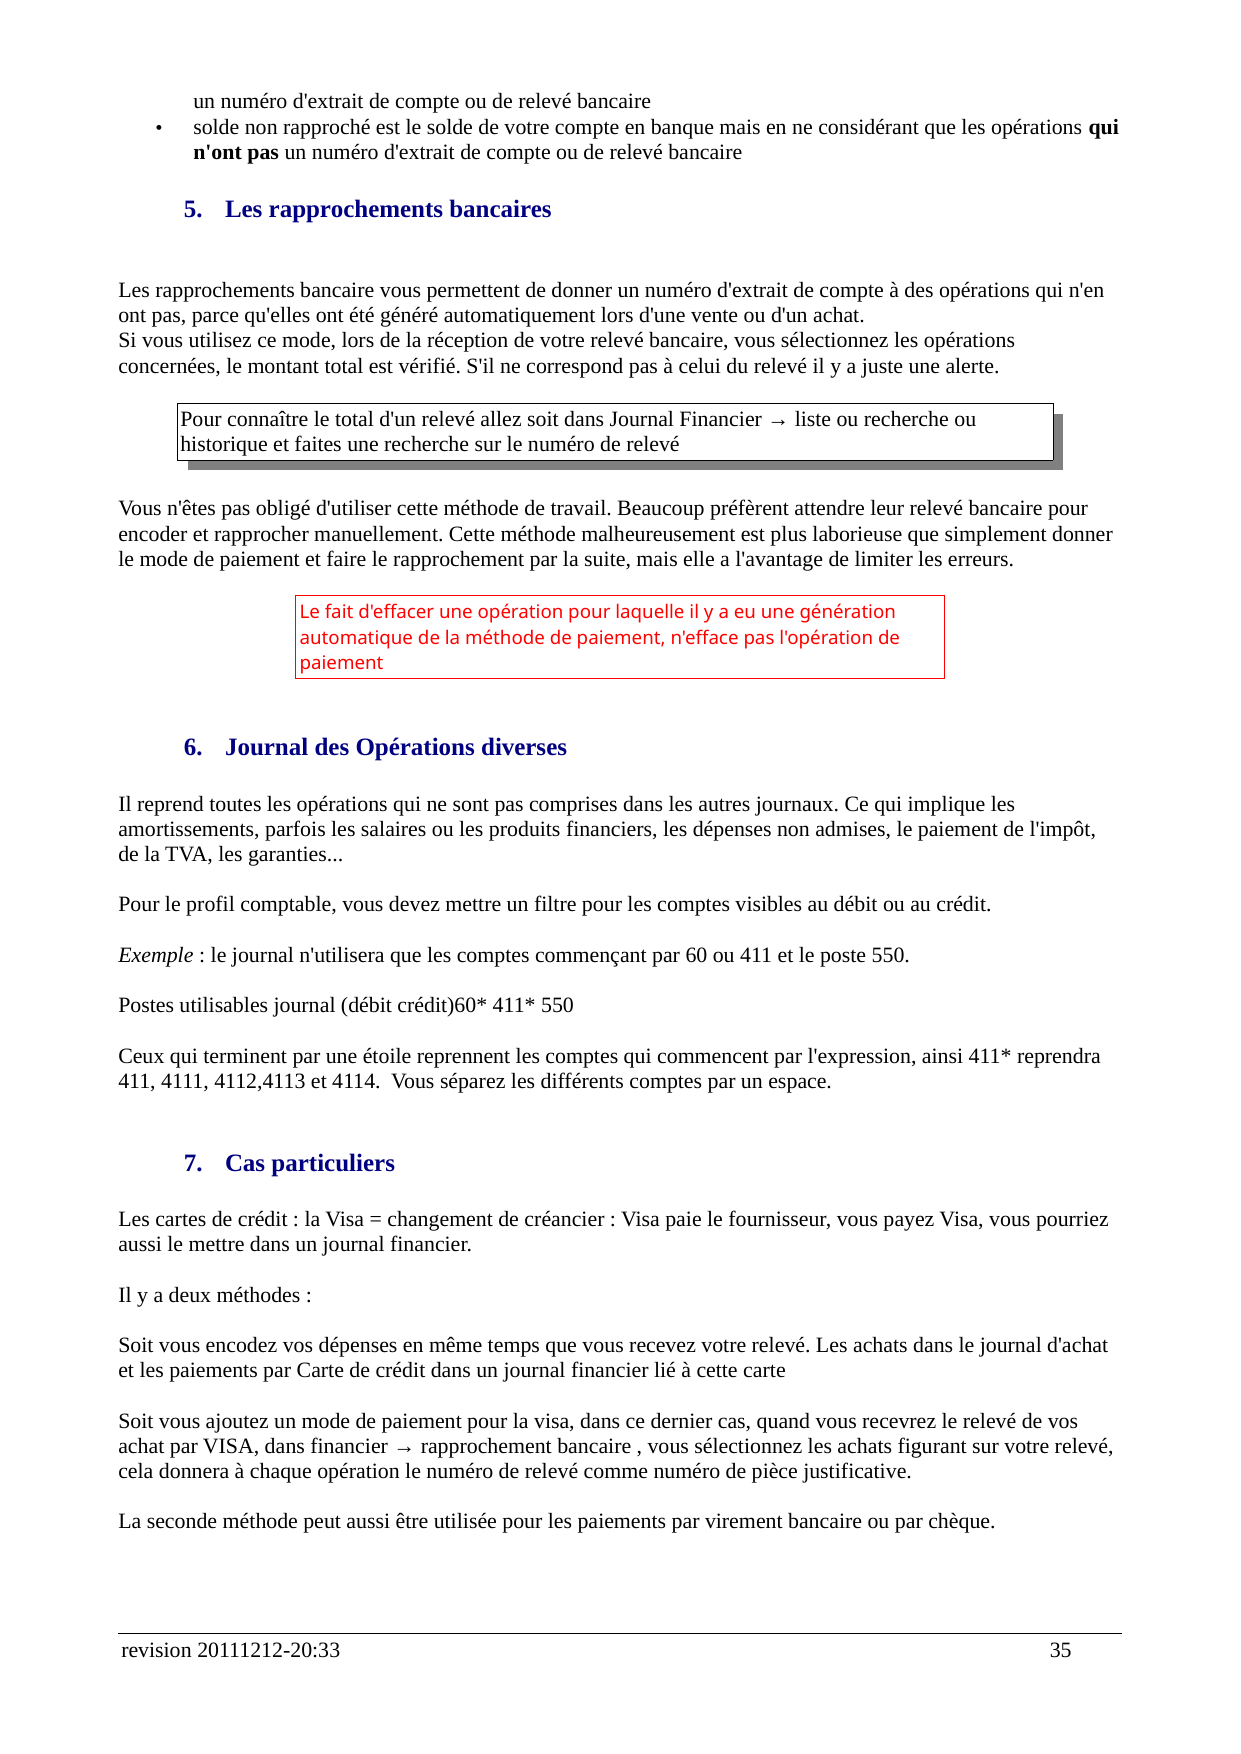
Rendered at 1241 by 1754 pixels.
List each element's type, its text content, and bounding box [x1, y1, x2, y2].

text Ceux qui terminent par une étoile reprennent les comptes qui commencent par l'expression, ainsi 411* reprendra 411, 4111, 4112,4113 et 4114. Vous séparez les différents comptes par un espace. [118, 1043, 1122, 1093]
subtitle Les rapprochements bancaires [177, 194, 1122, 222]
list un numéro d'extrait de compte ou de relevé bancaire [156, 88, 1122, 114]
text Vous n'êtes pas obligé d'utiliser cette méthode de travail. Beaucoup préfèrent attendre leur relevé bancaire pour encoder et rapprocher manuellement. Cette méthode malheureusement est plus laborieuse que simplement donner le mode de paiement et faire le rapprochement par la suite, mais elle a l'avantage de limiter les erreurs. [118, 495, 1122, 571]
text Pour le profil comptable, vous devez mettre un filtre pour les comptes visibles au débit ou au crédit. [118, 891, 1122, 917]
text Le fait d'effacer une opération pour laquelle il y a eu une génération automatique de la méthode de paiement, n'efface pas l'opération de paiement [296, 596, 944, 678]
text Soit vous ajoutez un mode de paiement pour la visa, dans ce dernier cas, quand vous recevrez le relevé de vos achat par VISA, dans financier → rapprochement bancaire , vous sélectionnez les achats figurant sur votre relevé, cela donnera à chaque opération le numéro de relevé comme numéro de pièce justificative. [118, 1408, 1122, 1483]
text Les rapprochements bancaire vous permettent de donner un numéro d'extrait de compte à des opérations qui n'en ont pas, parce qu'elles ont été généré automatiquement lors d'une vente ou d'un achat. [118, 277, 1122, 327]
text Postes utilisables journal (débit crédit)60* 411* 550 [118, 992, 1122, 1017]
text Il reprend toutes les opérations qui ne sont pas comprises dans les autres journaux. Ce qui implique les amortissements, parfois les salaires ou les produits financiers, les dépenses non admises, le paiement de l'impôt, de la TVA, les garanties... [118, 791, 1122, 866]
subtitle Journal des Opérations diverses [177, 732, 1122, 761]
list solde non rapproché est le solde de votre compte en banque mais en ne considérant que les opérations qui n'ont pas un numéro d'extrait de compte ou de relevé bancaire [156, 114, 1122, 164]
text Soit vous encodez vos dépenses en même temps que vous recevez votre relevé. Les achats dans le journal d'achat et les paiements par Carte de crédit dans un journal financier lié à cette carte [118, 1332, 1122, 1382]
text La seconde méthode peut aussi être utilisée pour les paiements par virement bancaire ou par chèque. [118, 1508, 1122, 1534]
text Les cartes de crédit : la Visa = changement de créancier : Visa paie le fournisseur, vous payez Visa, vous pourriez aussi le mettre dans un journal financier. [118, 1206, 1122, 1256]
text Pour connaître le total d'un relevé allez soit dans Journal Financier → liste ou recherche ou historique et faites une recherche sur le numéro de relevé [178, 404, 1052, 459]
text Si vous utilisez ce mode, lors de la réception de votre relevé bancaire, vous sélectionnez les opérations concernées, le montant total est vérifié. S'il ne correspond pas à celui du relevé il y a juste une alerte. [118, 327, 1122, 378]
subtitle Cas particuliers [177, 1148, 1122, 1176]
text Exemple : le journal n'utilisera que les comptes commençant par 60 ou 411 et le poste 550. [118, 942, 1122, 967]
text Il y a deux méthodes : [118, 1282, 1122, 1307]
